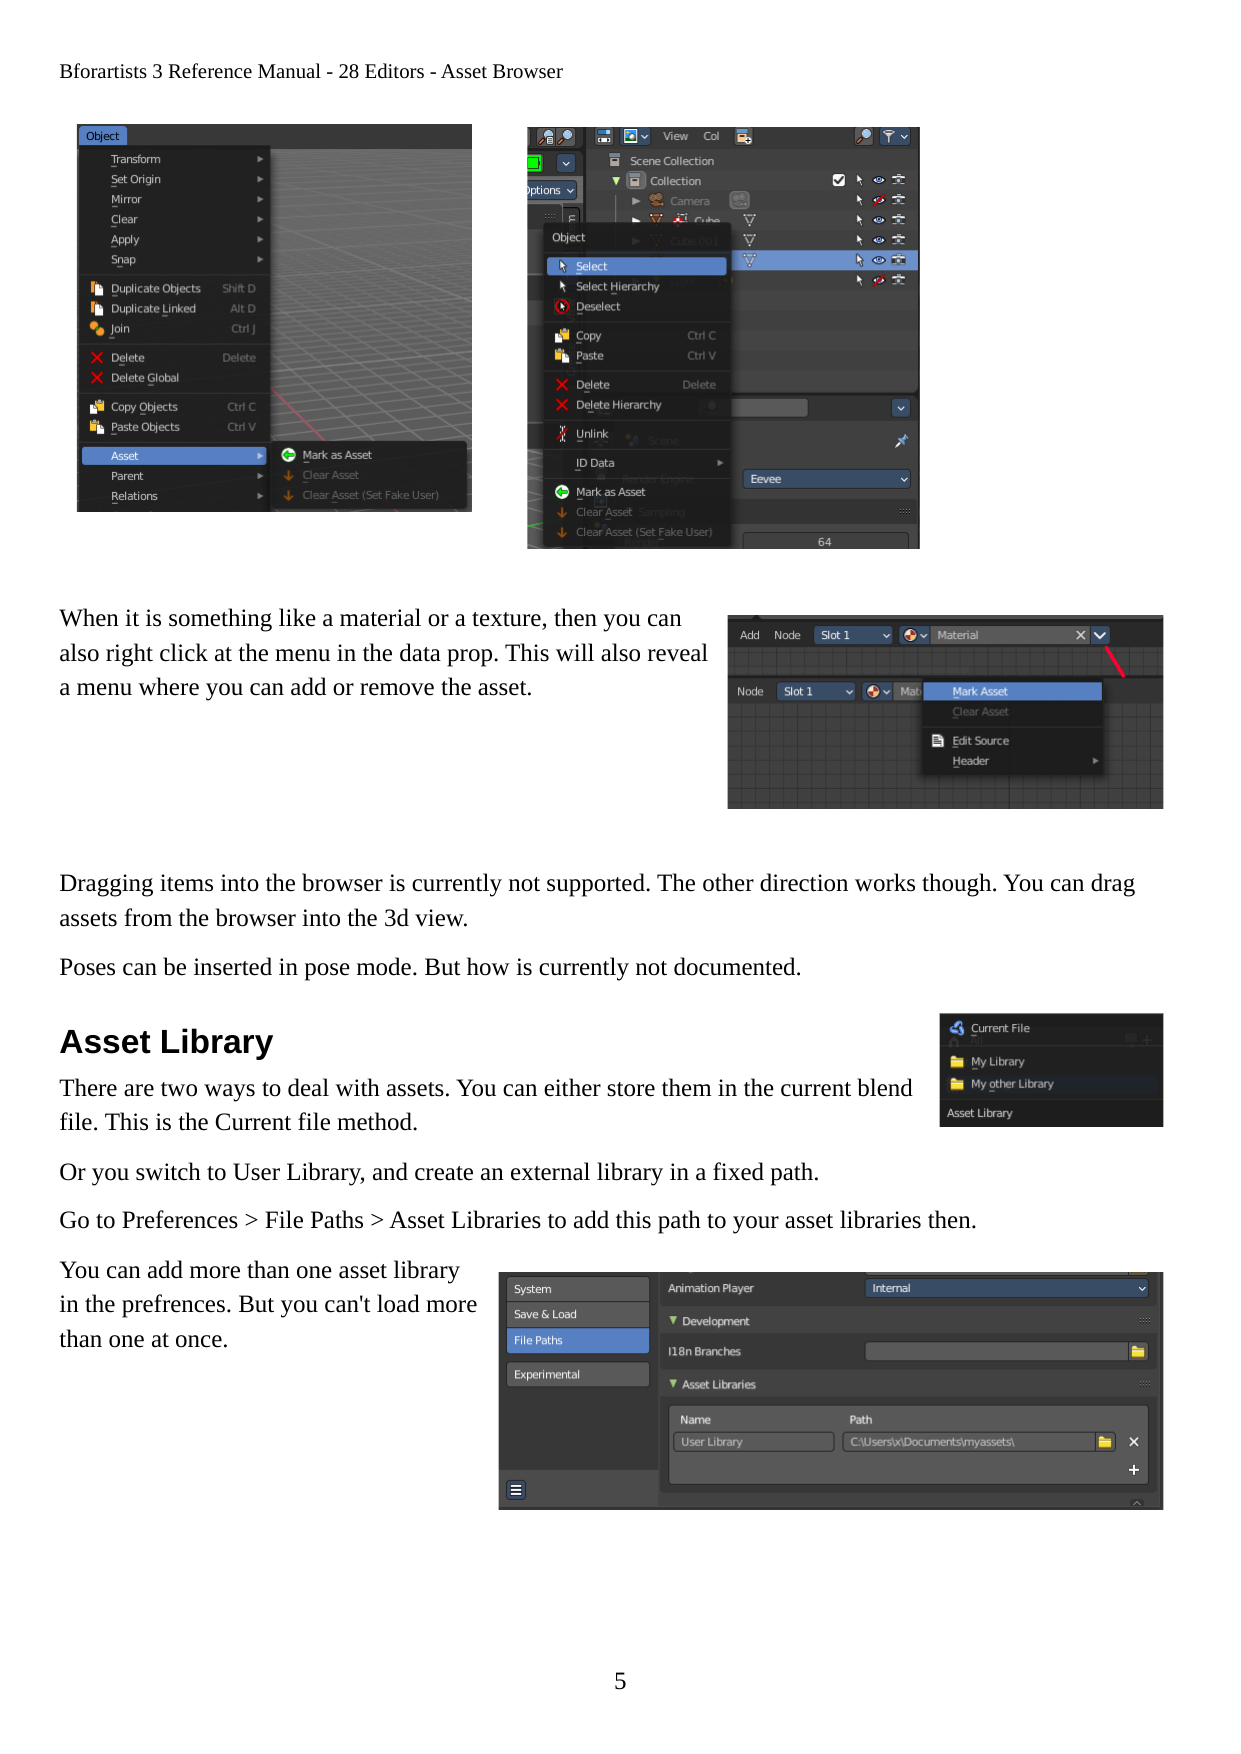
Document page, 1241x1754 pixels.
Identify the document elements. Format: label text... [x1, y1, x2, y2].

subtitle Asset Library [59, 1022, 939, 1061]
picture [76, 124, 472, 512]
text Poses can be inserted in pose mode. But how is currently not documented. [59, 952, 1181, 981]
picture [727, 615, 1164, 809]
picture [527, 127, 920, 549]
picture [498, 1272, 1164, 1510]
text You can add more than one asset library in the prefrences. But you can't load more than one at once. [59, 1255, 1181, 1352]
picture [939, 1013, 1164, 1127]
text There are two ways to deal with assets. You can either store them in the current blend file. This is the Current file method. [59, 1073, 1181, 1136]
subtitle [1164, 1022, 1181, 1061]
text Dragging items into the browser is currently not supported. The other direction works though. You can drag assets from the browser into the 3d view. [59, 868, 1181, 932]
text Or you switch to User Library, and create an external library in a fixed path. [59, 1157, 1181, 1185]
text When it is something like a material or a texture, then you can also right click at the menu in the data prop. This will also reveal a menu where you can add or remove the asset. [59, 603, 1181, 701]
text Go to Preferences > File Paths > Asset Libraries to add this path to your asset libraries then. [59, 1206, 1181, 1234]
